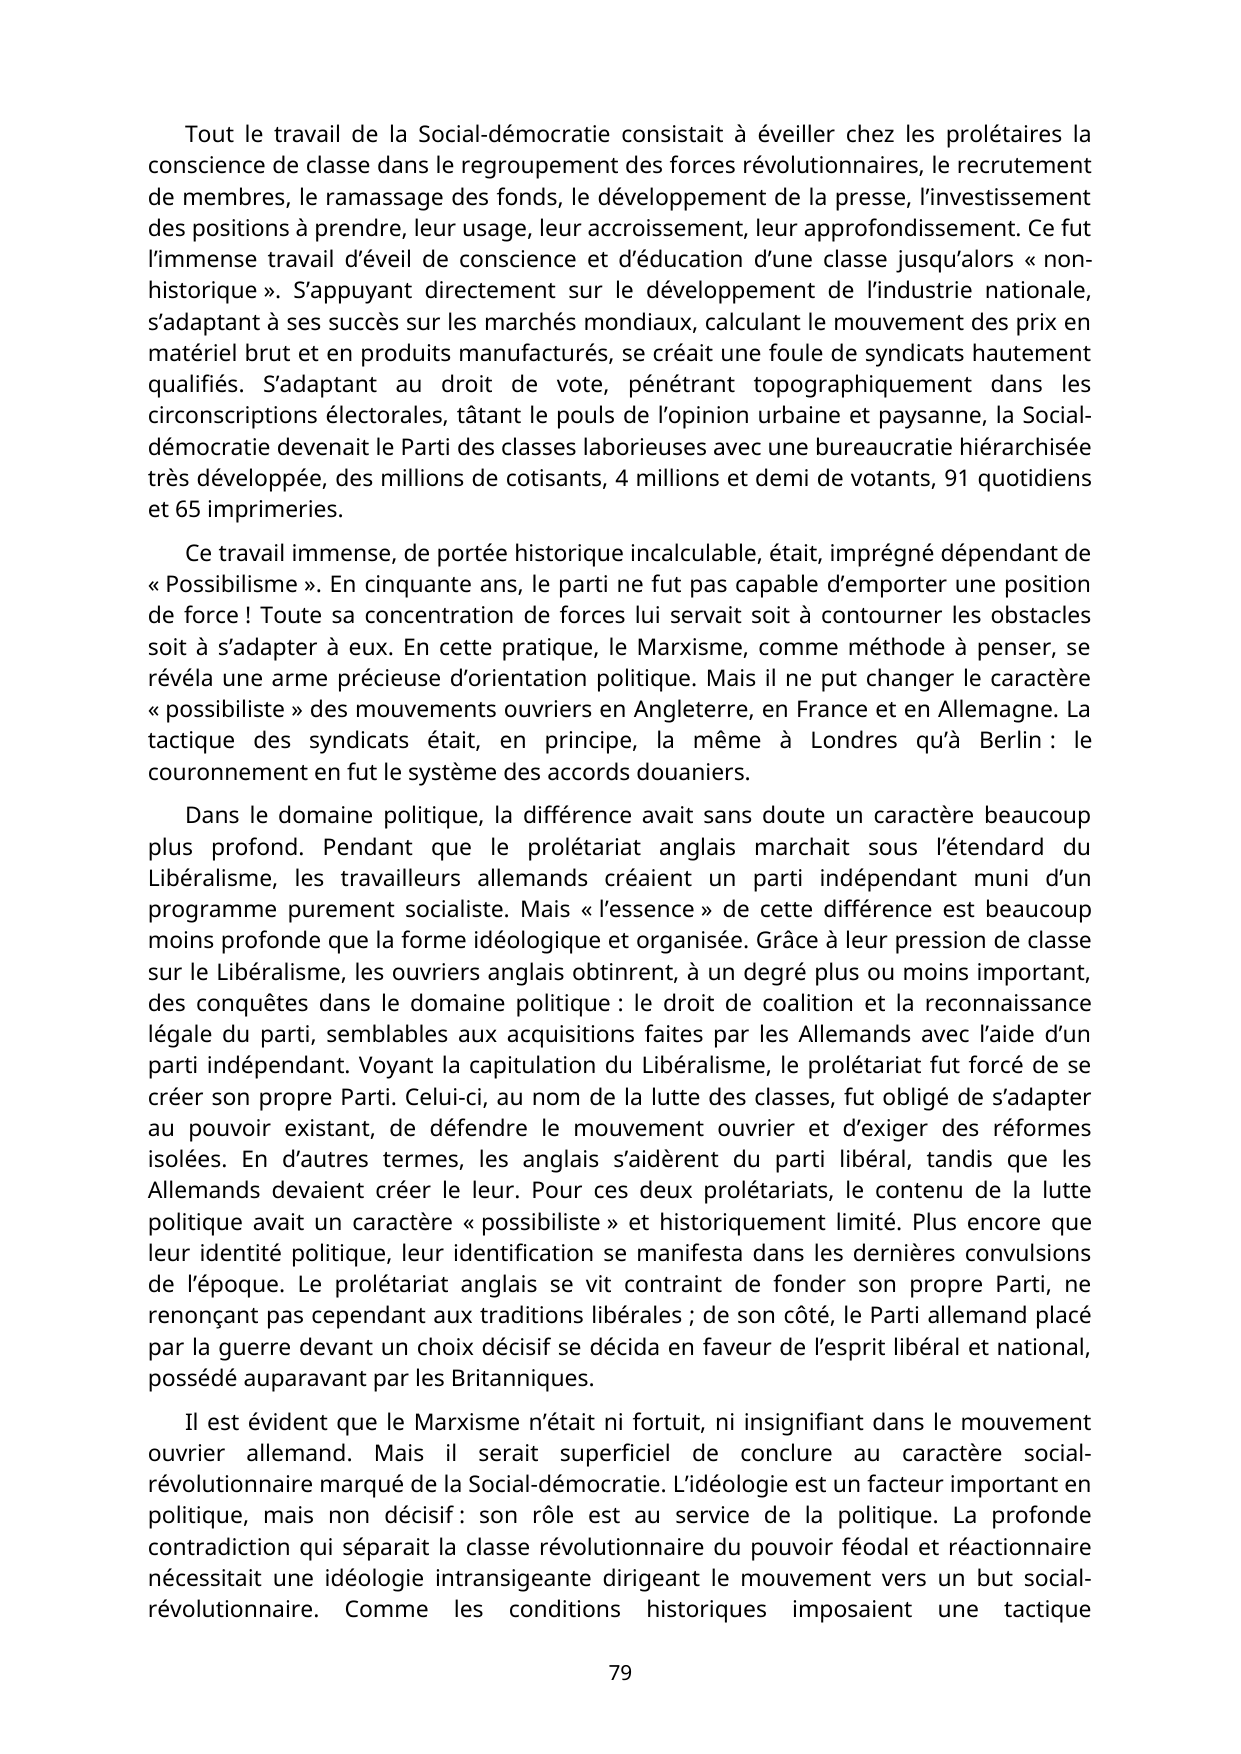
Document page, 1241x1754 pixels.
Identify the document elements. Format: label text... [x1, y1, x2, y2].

text Ce travail immense, de portée historique incalculable, était, imprégné dépendant de « Possibilisme ». En cinquante ans, le parti ne fut pas capable d’emporter une position de force ! Toute sa concentration de forces lui servait soit à contourner les obstacles soit à s’adapter à eux. En cette pratique, le Marxisme, comme méthode à penser, se révéla une arme précieuse d’orientation politique. Mais il ne put changer le caractère « possibiliste » des mouvements ouvriers en Angleterre, en France et en Allemagne. La tactique des syndicats était, en principe, la même à Londres qu’à Berlin : le couronnement en fut le système des accords douaniers. [148, 537, 1093, 787]
text Tout le travail de la Social-démocratie consistait à éveiller chez les prolétaires la conscience de classe dans le regroupement des forces révolutionnaires, le recrutement de membres, le ramassage des fonds, le développement de la presse, l’investissement des positions à prendre, leur usage, leur accroissement, leur approfondissement. Ce fut l’immense travail d’éveil de conscience et d’éducation d’une classe jusqu’alors « non-historique ». S’appuyant directement sur le développement de l’industrie nationale, s’adaptant à ses succès sur les marchés mondiaux, calculant le mouvement des prix en matériel brut et en produits manufacturés, se créait une foule de syndicats hautement qualifiés. S’adaptant au droit de vote, pénétrant topographiquement dans les circonscriptions électorales, tâtant le pouls de l’opinion urbaine et paysanne, la Social-démocratie devenait le Parti des classes laborieuses avec une bureaucratie hiérarchisée très développée, des millions de cotisants, 4 millions et demi de votants, 91 quotidiens et 65 imprimeries. [148, 118, 1093, 524]
text Dans le domaine politique, la différence avait sans doute un caractère beaucoup plus profond. Pendant que le prolétariat anglais marchait sous l’étendard du Libéralisme, les travailleurs allemands créaient un parti indépendant muni d’un programme purement socialiste. Mais « l’essence » de cette différence est beaucoup moins profonde que la forme idéologique et organisée. Grâce à leur pression de classe sur le Libéralisme, les ouvriers anglais obtinrent, à un degré plus ou moins important, des conquêtes dans le domaine politique : le droit de coalition et la reconnaissance légale du parti, semblables aux acquisitions faites par les Allemands avec l’aide d’un parti indépendant. Voyant la capitulation du Libéralisme, le prolétariat fut forcé de se créer son propre Parti. Celui-ci, au nom de la lutte des classes, fut obligé de s’adapter au pouvoir existant, de défendre le mouvement ouvrier et d’exiger des réformes isolées. En d’autres termes, les anglais s’aidèrent du parti libéral, tandis que les Allemands devaient créer le leur. Pour ces deux prolétariats, le contenu de la lutte politique avait un caractère « possibiliste » et historiquement limité. Plus encore que leur identité politique, leur identification se manifesta dans les dernières convulsions de l’époque. Le prolétariat anglais se vit contraint de fonder son propre Parti, ne renonçant pas cependant aux traditions libérales ; de son côté, le Parti allemand placé par la guerre devant un choix décisif se décida en faveur de l’esprit libéral et national, possédé auparavant par les Britanniques. [148, 799, 1093, 1393]
text Il est évident que le Marxisme n’était ni fortuit, ni insignifiant dans le mouvement ouvrier allemand. Mais il serait superficiel de conclure au caractère social-révolutionnaire marqué de la Social-démocratie. L’idéologie est un facteur important en politique, mais non décisif : son rôle est au service de la politique. La profonde contradiction qui séparait la classe révolutionnaire du pouvoir féodal et réactionnaire nécessitait une idéologie intransigeante dirigeant le mouvement vers un but social-révolutionnaire. Comme les conditions historiques imposaient une tactique [148, 1406, 1093, 1624]
